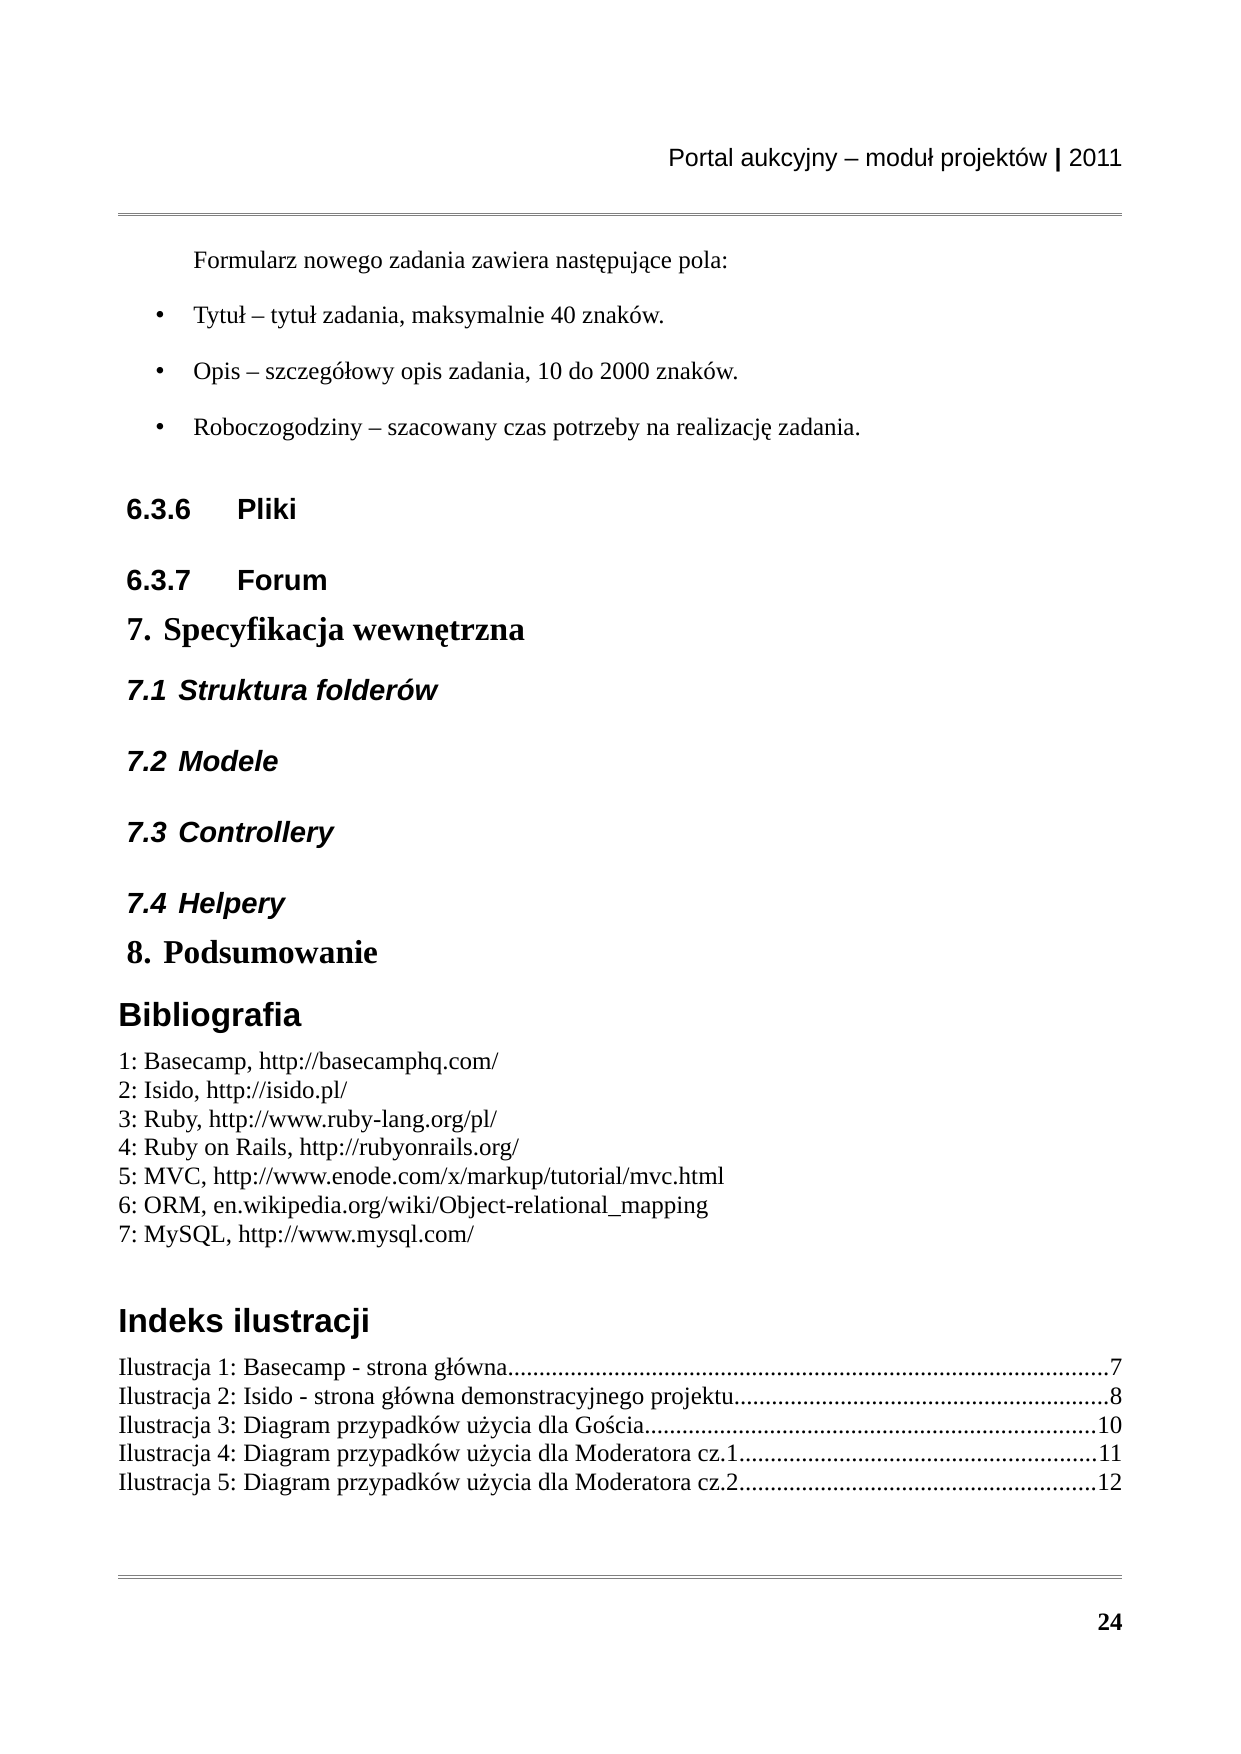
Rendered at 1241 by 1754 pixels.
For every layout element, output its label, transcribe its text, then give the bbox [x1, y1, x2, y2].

subtitle Bibliografia [118, 995, 1122, 1034]
text 2: Isido, http://isido.pl/ [118, 1075, 1122, 1104]
list Roboczogodziny – szacowany czas potrzeby na realizację zadania. [156, 412, 1122, 441]
subtitle Indeks ilustracji [118, 1301, 1122, 1340]
subtitle Specyfikacja wewnętrzna [118, 609, 1122, 648]
subtitle Helpery [118, 886, 1122, 919]
subtitle Podsumowanie [118, 932, 1122, 970]
text Ilustracja 4: Diagram przypadków użycia dla Moderatora cz.1 11 [118, 1438, 1122, 1467]
text 4: Ruby on Rails, http://rubyonrails.org/ [118, 1132, 1122, 1161]
subtitle Forum [118, 563, 1122, 597]
text 7: MySQL, http://www.mysql.com/ [118, 1219, 1122, 1247]
text 1: Basecamp, http://basecamphq.com/ [118, 1046, 1122, 1075]
text Ilustracja 2: Isido - strona główna demonstracyjnego projektu. 8 [118, 1381, 1122, 1410]
text Ilustracja 5: Diagram przypadków użycia dla Moderatora cz.2 12 [118, 1467, 1122, 1496]
text 6: ORM, en.wikipedia.org/wiki/Object-relational_mapping [118, 1190, 1122, 1219]
text Ilustracja 3: Diagram przypadków użycia dla Gościa 10 [118, 1410, 1122, 1438]
subtitle Modele [118, 744, 1122, 777]
subtitle Struktura folderów [118, 673, 1122, 706]
subtitle Controllery [118, 815, 1122, 848]
list Tytuł – tytuł zadania, maksymalnie 40 znaków. [156, 301, 1122, 329]
text 5: MVC, http://www.enode.com/x/markup/tutorial/mvc.html [118, 1161, 1122, 1190]
text Formularz nowego zadania zawiera następujące pola: [118, 245, 1122, 274]
text Ilustracja 1: Basecamp - strona główna. 7 [118, 1352, 1122, 1381]
text 3: Ruby, http://www.ruby-lang.org/pl/ [118, 1104, 1122, 1132]
list Opis – szczegółowy opis zadania, 10 do 2000 znaków. [156, 356, 1122, 385]
subtitle Pliki [118, 492, 1122, 526]
